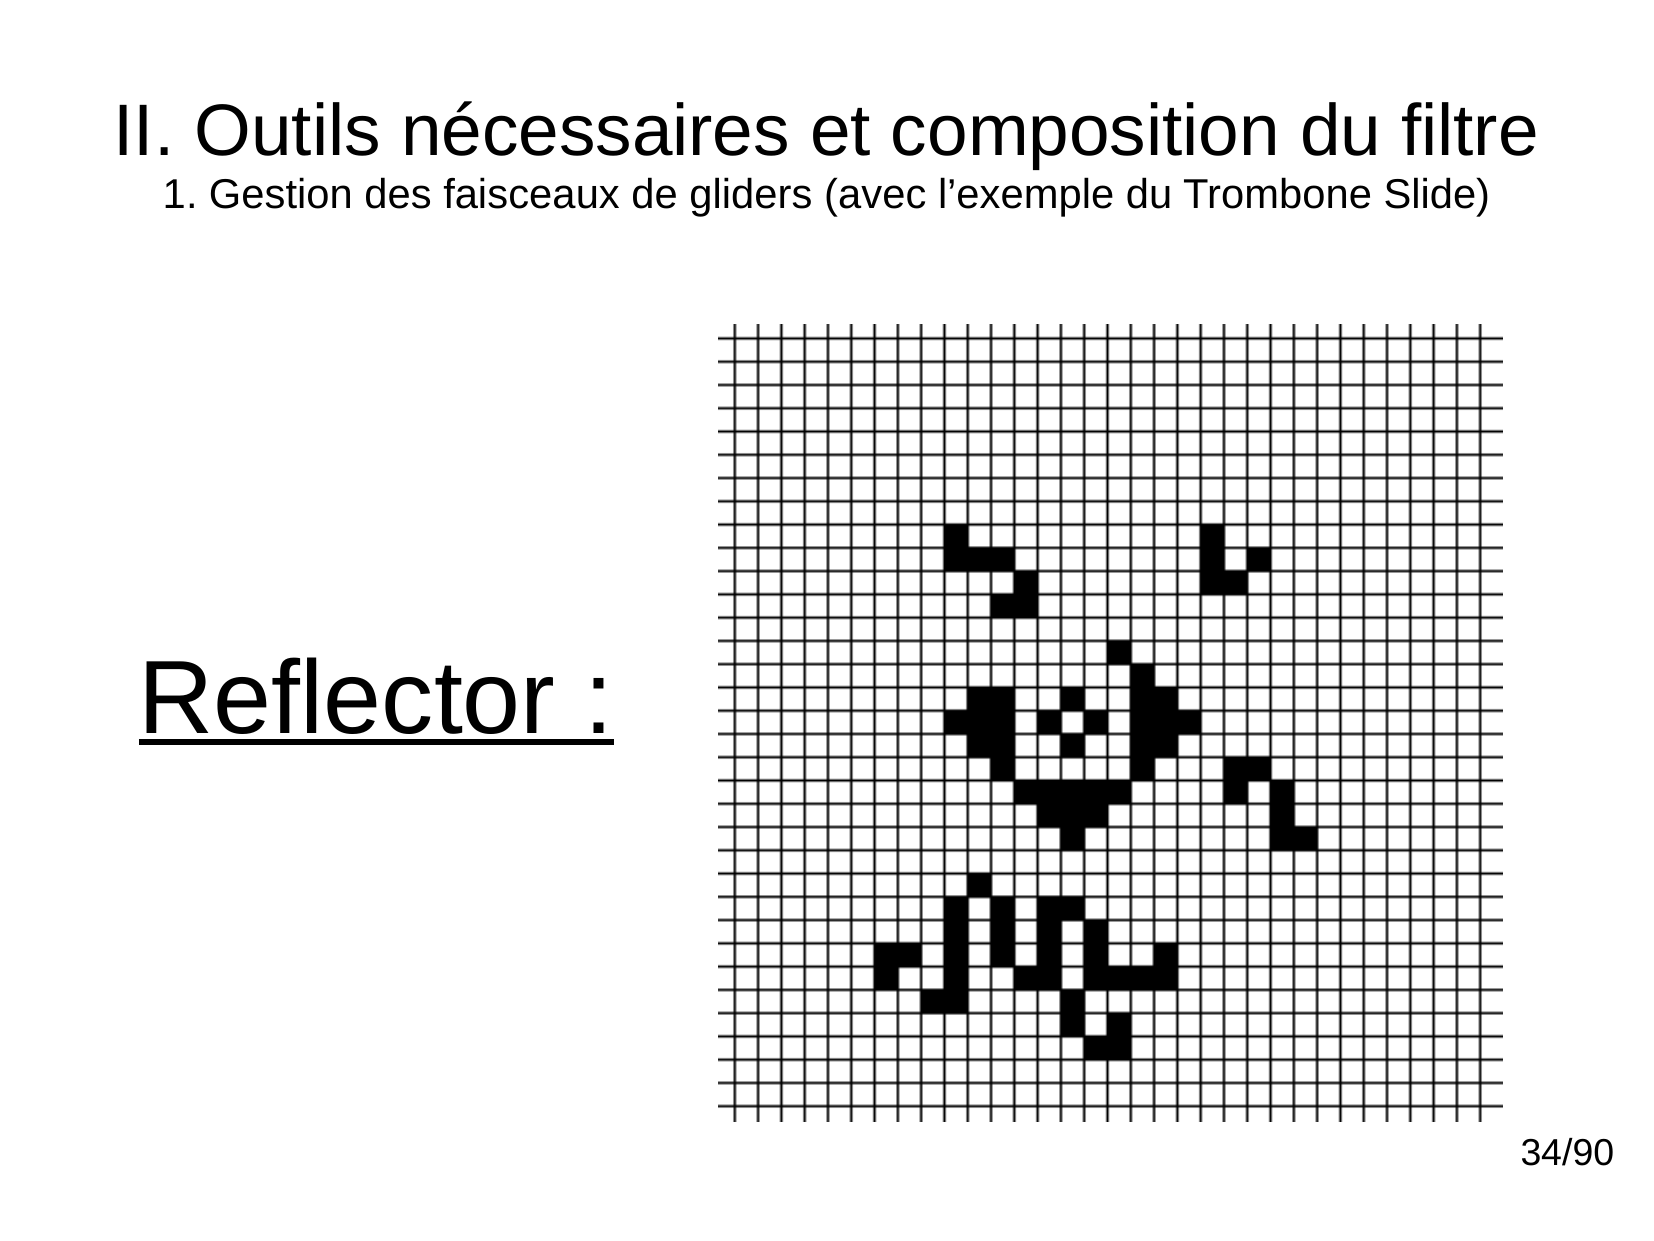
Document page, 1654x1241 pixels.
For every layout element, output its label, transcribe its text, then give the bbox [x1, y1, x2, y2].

text_box Reflector : [124, 631, 629, 763]
text_box <number>/90 [1505, 1124, 1654, 1182]
title II. Outils nécessaires et composition du filtre 1. Gestion des faisceaux de gliders (avec l’exemple du Trombone Slide) [0, 30, 1654, 276]
picture [718, 324, 1503, 1123]
